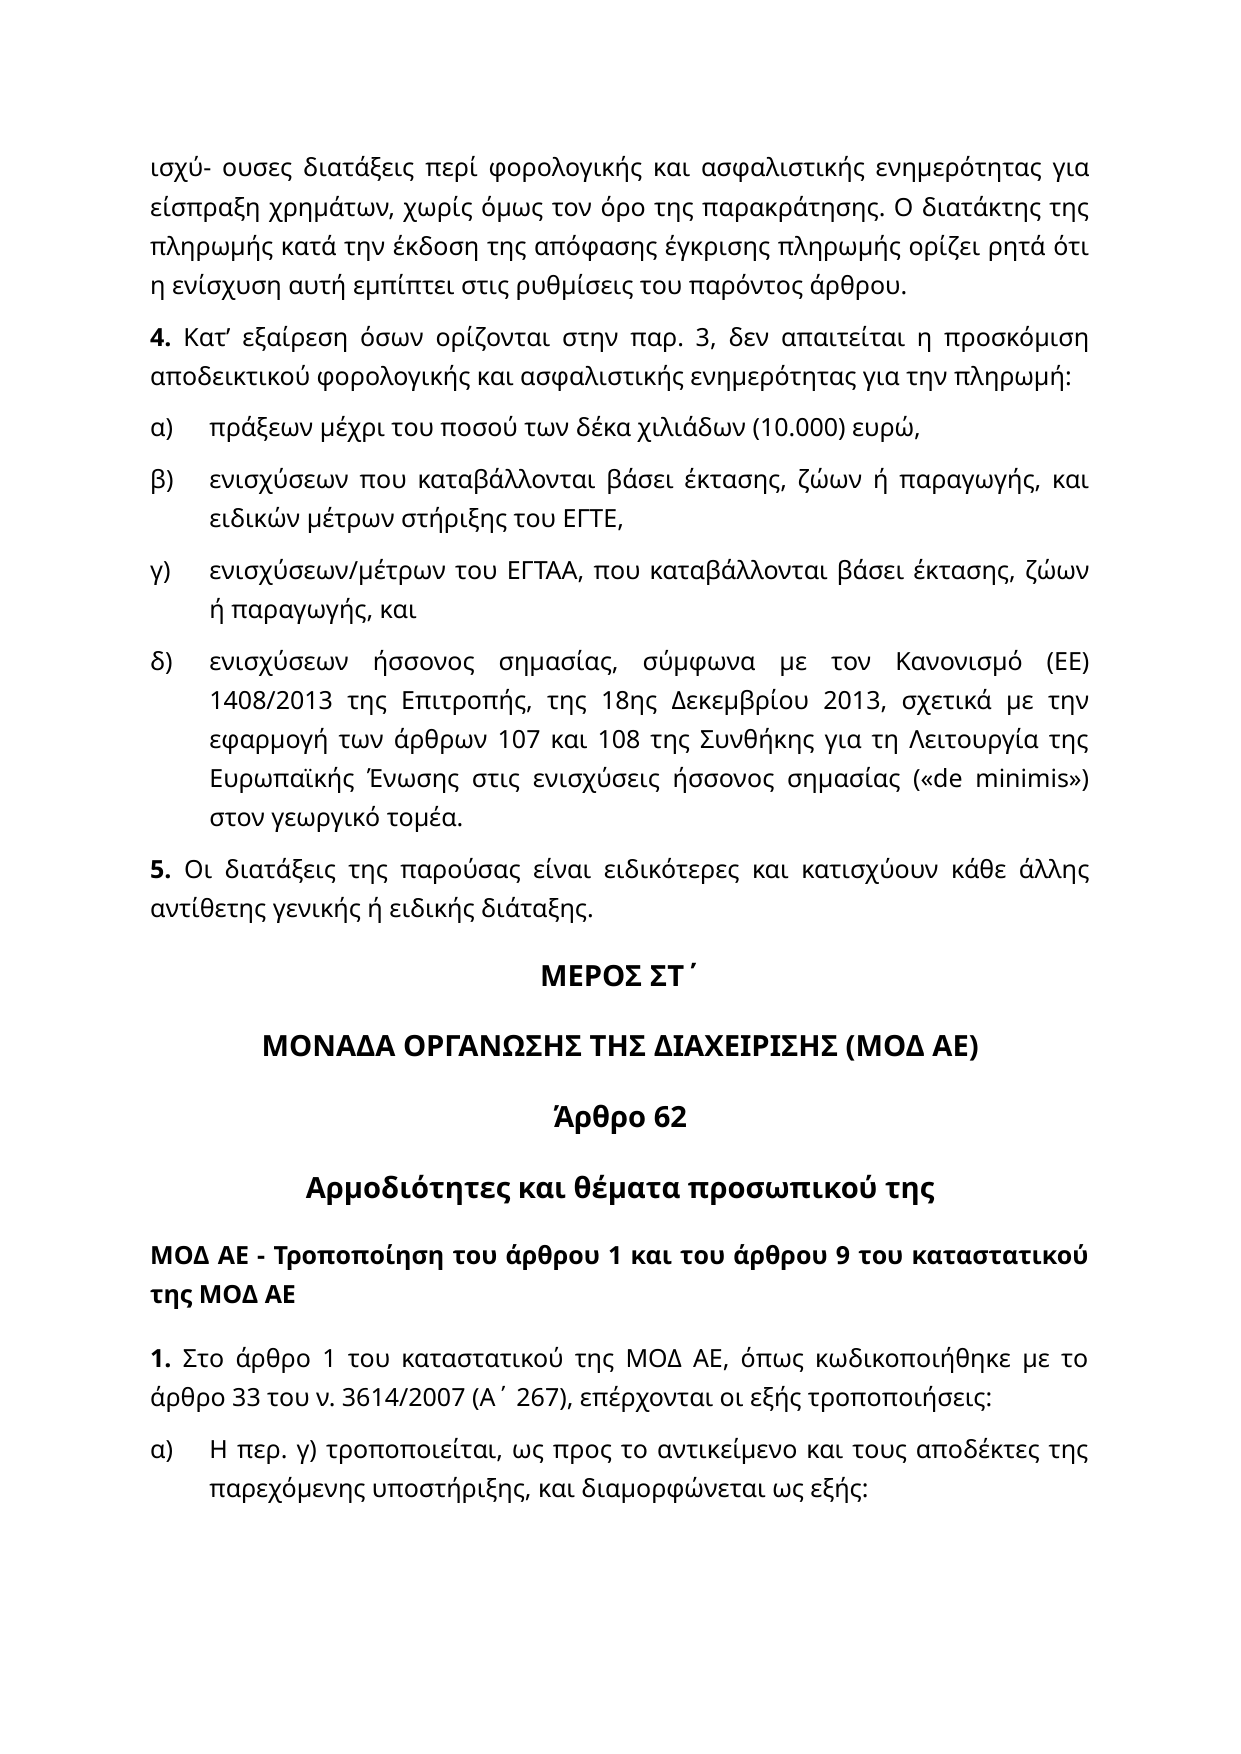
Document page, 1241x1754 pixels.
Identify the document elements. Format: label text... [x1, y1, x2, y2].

list β) ενισχύσεων που καταβάλλονται βάσει έκτασης, ζώων ή παραγωγής, και ειδικών μέτρων στήριξης του ΕΓΤΕ, [150, 462, 1090, 535]
subtitle Αρμοδιότητες και θέματα προσωπικού της [150, 1167, 1090, 1207]
list γ) ενισχύσεων/μέτρων του ΕΓΤΑΑ, που καταβάλλονται βάσει έκτασης, ζώων ή παραγωγής, και [150, 552, 1090, 626]
text 1. Στο άρθρο 1 του καταστατικού της ΜΟΔ ΑΕ, όπως κωδικοποιήθηκε με το άρθρο 33 του ν. 3614/2007 (Α΄ 267), επέρχονται οι εξής τροποποιήσεις: [150, 1341, 1090, 1414]
subtitle Άρθρο 62 [150, 1096, 1090, 1136]
list α) Η περ. γ) τροποποιείται, ως προς το αντικείμενο και τους αποδέκτες της παρεχόμενης υποστήριξης, και διαμορφώνεται ως εξής: [150, 1432, 1090, 1505]
subtitle ΜΕΡΟΣ ΣΤ΄ [150, 955, 1090, 995]
text ΜΟΔ ΑΕ - Τροποποίηση του άρθρου 1 και του άρθρου 9 του καταστατικού της ΜΟΔ ΑΕ [150, 1237, 1090, 1311]
text ισχύ- ουσες διατάξεις περί φορολογικής και ασφαλιστικής ενημερότητας για είσπραξη χρημάτων, χωρίς όμως τον όρο της παρακράτησης. Ο διατάκτης της πληρωμής κατά την έκδοση της απόφασης έγκρισης πληρωμής ορίζει ρητά ότι η ενίσχυση αυτή εμπίπτει στις ρυθμίσεις του παρόντος άρθρου. [150, 150, 1090, 302]
list δ) ενισχύσεων ήσσονος σημασίας, σύμφωνα με τον Κανονισμό (ΕΕ) 1408/2013 της Επιτροπής, της 18ης Δεκεμβρίου 2013, σχετικά με την εφαρμογή των άρθρων 107 και 108 της Συνθήκης για τη Λειτουργία της Ευρωπαϊκής Ένωσης στις ενισχύσεις ήσσονος σημασίας («de minimis») στον γεωργικό τομέα. [150, 643, 1090, 834]
subtitle ΜΟΝΑΔΑ ΟΡΓΑΝΩΣΗΣ ΤΗΣ ΔΙΑΧΕΙΡΙΣΗΣ (ΜΟΔ ΑΕ) [150, 1026, 1090, 1065]
text 5. Οι διατάξεις της παρούσας είναι ειδικότερες και κατισχύουν κάθε άλλης αντίθετης γενικής ή ειδικής διάταξης. [150, 852, 1090, 925]
text 4. Κατ’ εξαίρεση όσων ορίζονται στην παρ. 3, δεν απαιτείται η προσκόμιση αποδεικτικού φορολογικής και ασφαλιστικής ενημερότητας για την πληρωμή: [150, 319, 1090, 392]
list α) πράξεων μέχρι του ποσού των δέκα χιλιάδων (10.000) ευρώ, [150, 410, 1090, 444]
